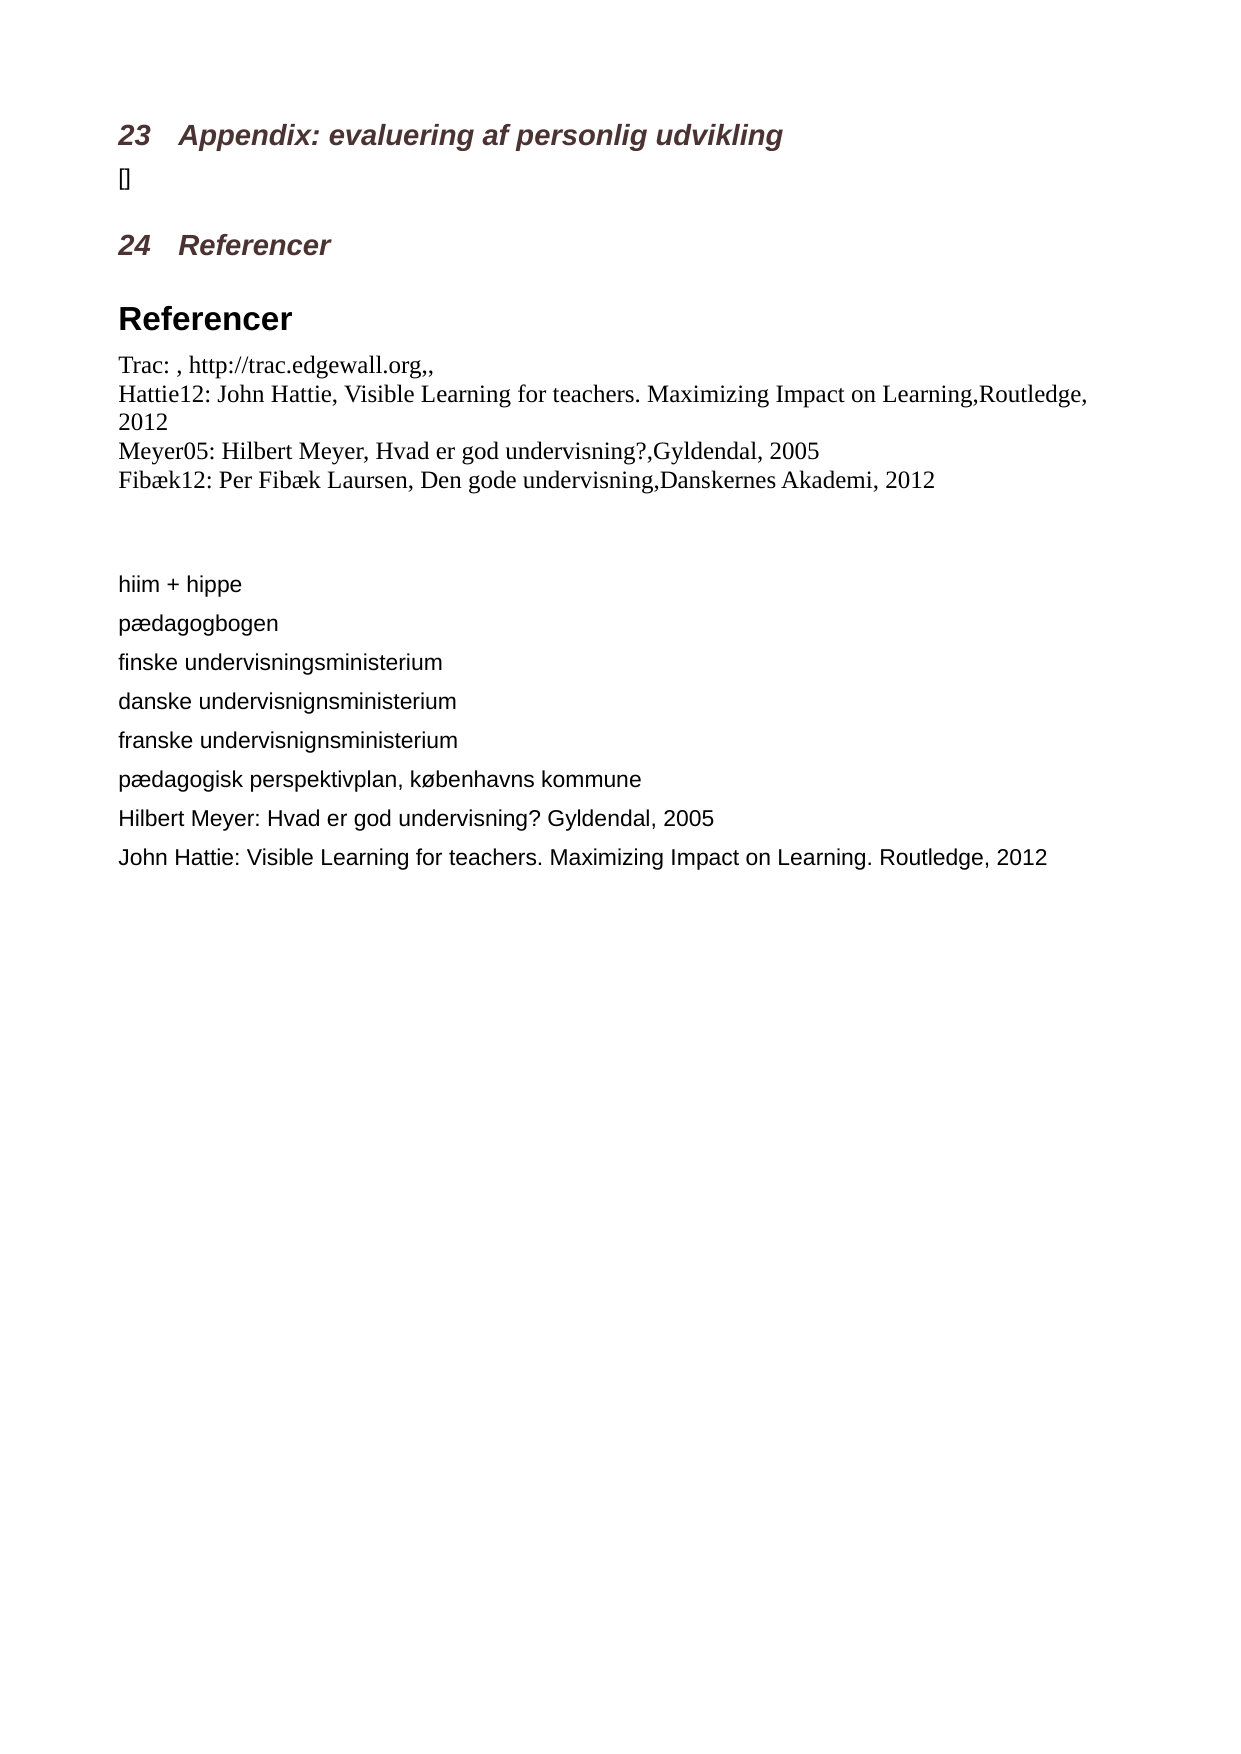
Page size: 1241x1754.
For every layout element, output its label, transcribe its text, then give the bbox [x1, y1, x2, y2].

text [] [118, 164, 1122, 191]
text Hilbert Meyer: Hvad er god undervisning? Gyldendal, 2005 [118, 804, 1122, 831]
subtitle Referencer [118, 228, 1122, 262]
text franske undervisnignsministerium [118, 727, 1122, 753]
text hiim + hippe [118, 571, 1122, 598]
text Hattie12: John Hattie, Visible Learning for teachers. Maximizing Impact on Learning,Routledge, 2012 [118, 379, 1122, 436]
subtitle Referencer [118, 299, 1122, 337]
text John Hattie: Visible Learning for teachers. Maximizing Impact on Learning. Routledge, 2012 [118, 843, 1122, 870]
text Trac: , http://trac.edgewall.org,, [118, 350, 1122, 379]
text pædagogbogen [118, 610, 1122, 637]
text Fibæk12: Per Fibæk Laursen, Den gode undervisning,Danskernes Akademi, 2012 [118, 465, 1122, 494]
text danske undervisnignsministerium [118, 688, 1122, 714]
text finske undervisningsministerium [118, 649, 1122, 676]
subtitle Appendix: evaluering af personlig udvikling [118, 118, 1122, 152]
text pædagogisk perspektivplan, københavns kommune [118, 766, 1122, 792]
text Meyer05: Hilbert Meyer, Hvad er god undervisning?,Gyldendal, 2005 [118, 436, 1122, 465]
